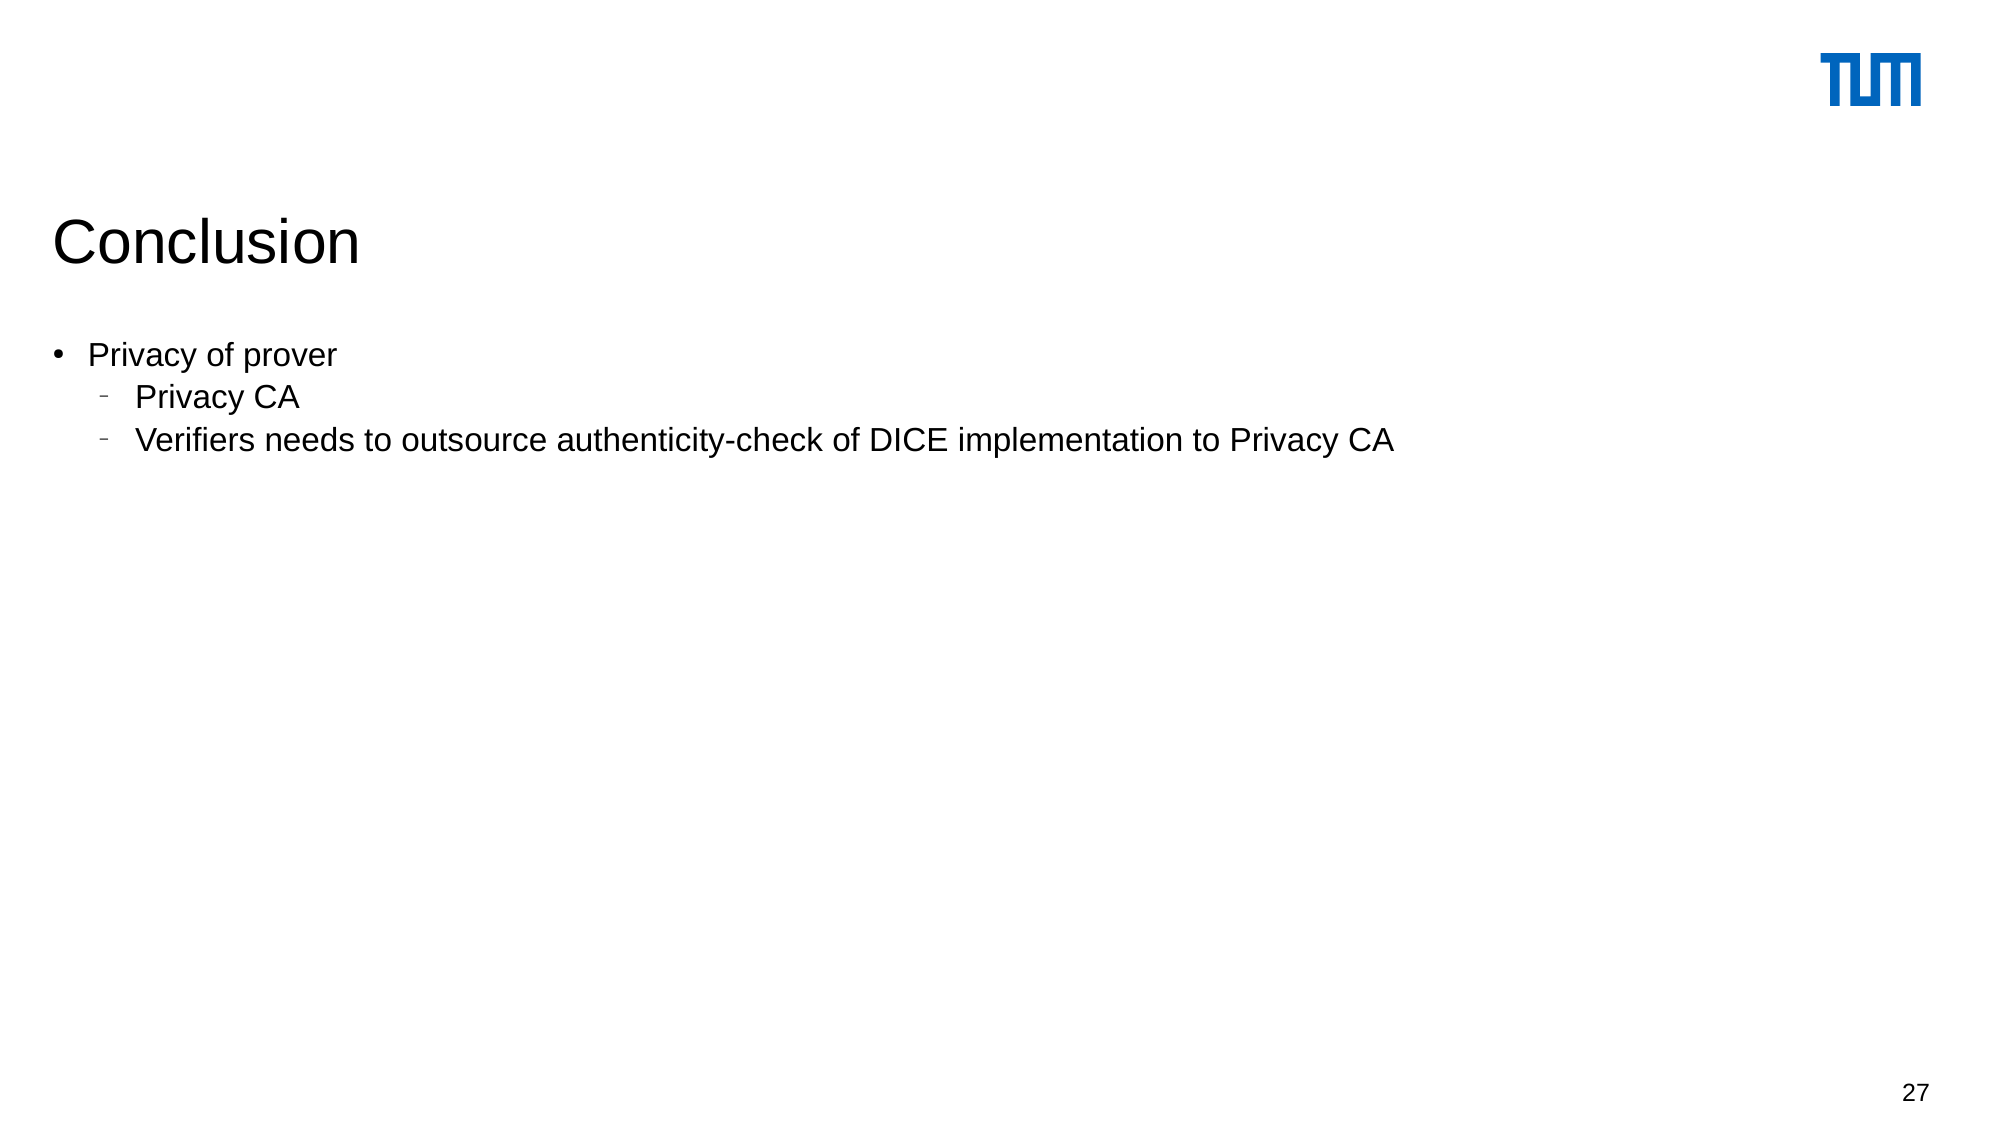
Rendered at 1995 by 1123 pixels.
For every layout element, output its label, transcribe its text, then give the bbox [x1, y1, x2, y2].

title Conclusion [52, 136, 1453, 277]
list Privacy of prover Privacy CA Verifiers needs to outsource authenticity-check of DICE implementation to Privacy CA [52, 330, 1453, 996]
